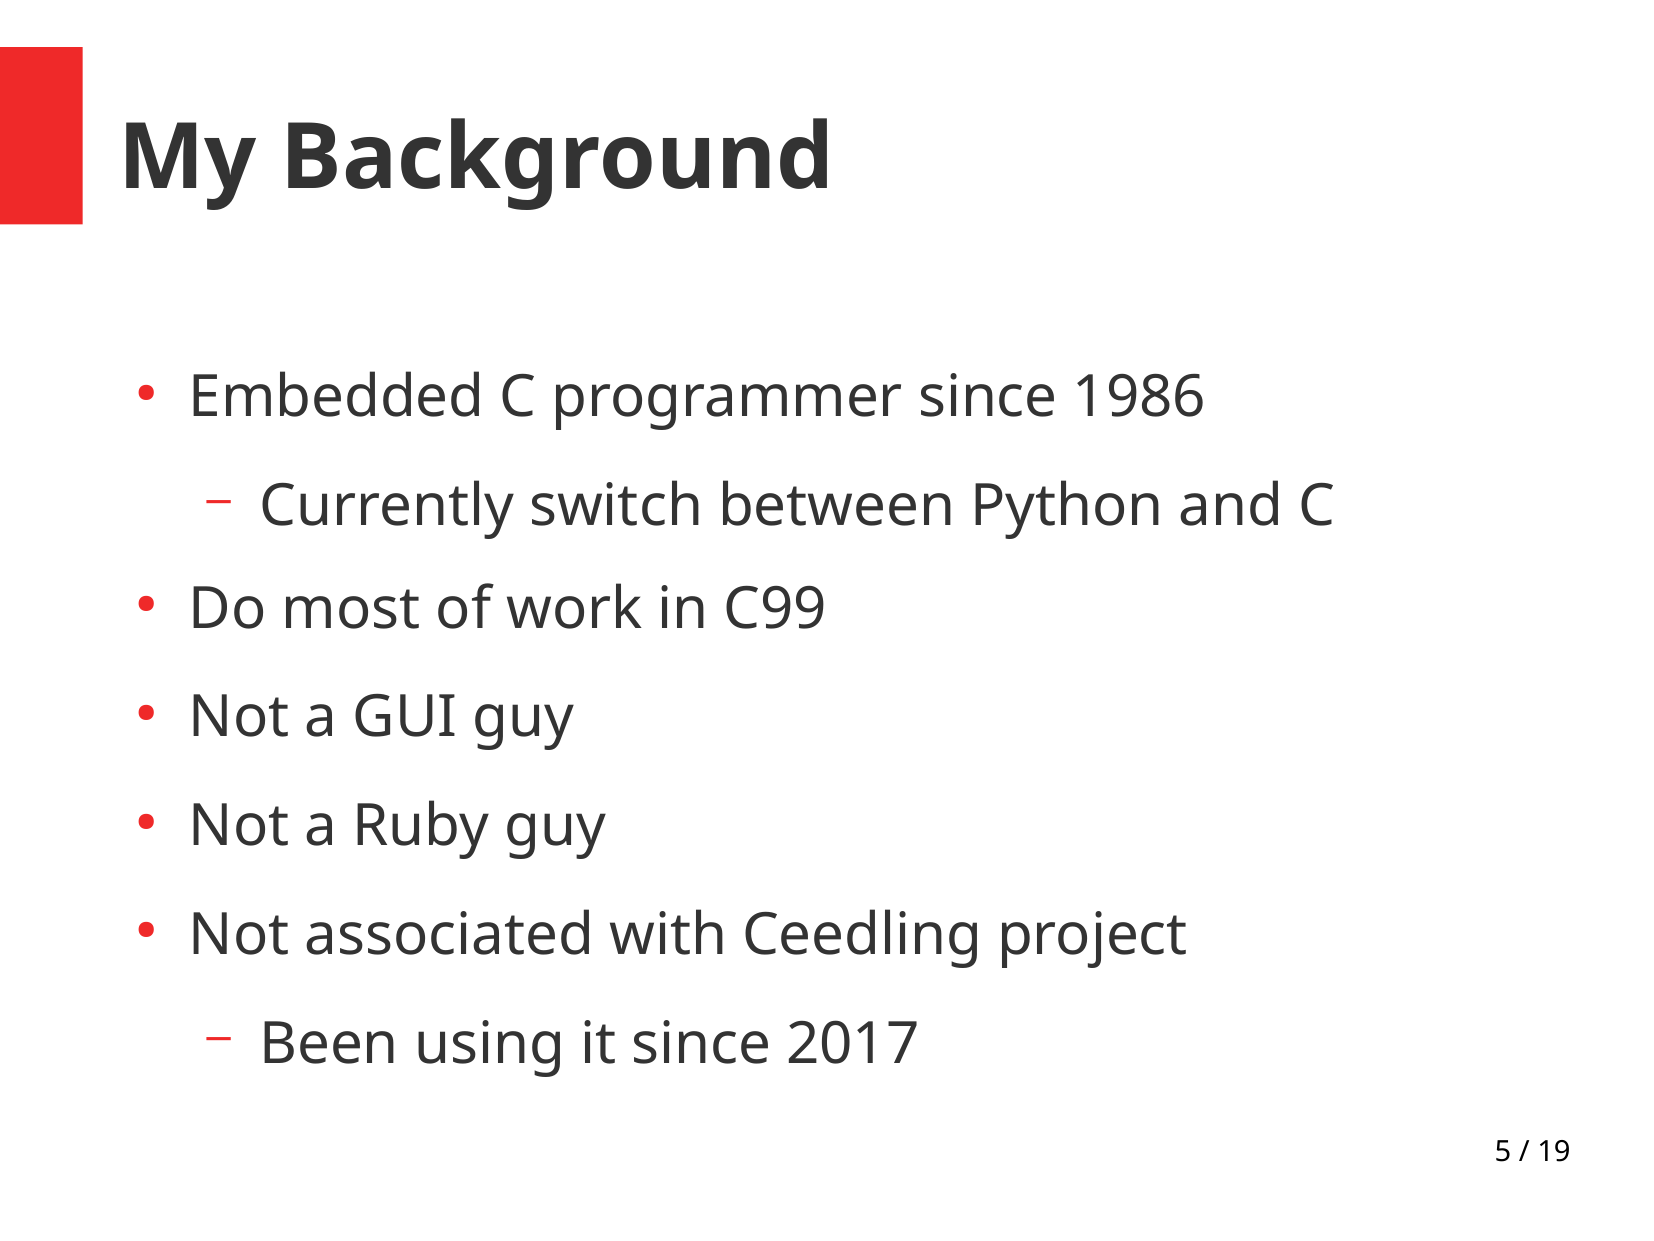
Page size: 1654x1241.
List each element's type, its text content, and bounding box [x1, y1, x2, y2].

title My Background [118, 49, 1571, 257]
list Embedded C programmer since 1986 Currently switch between Python and C Do most of work in C99 Not a GUI guy Not a Ruby guy Not associated with Ceedling project Been using it since 2017 [118, 354, 1536, 1074]
